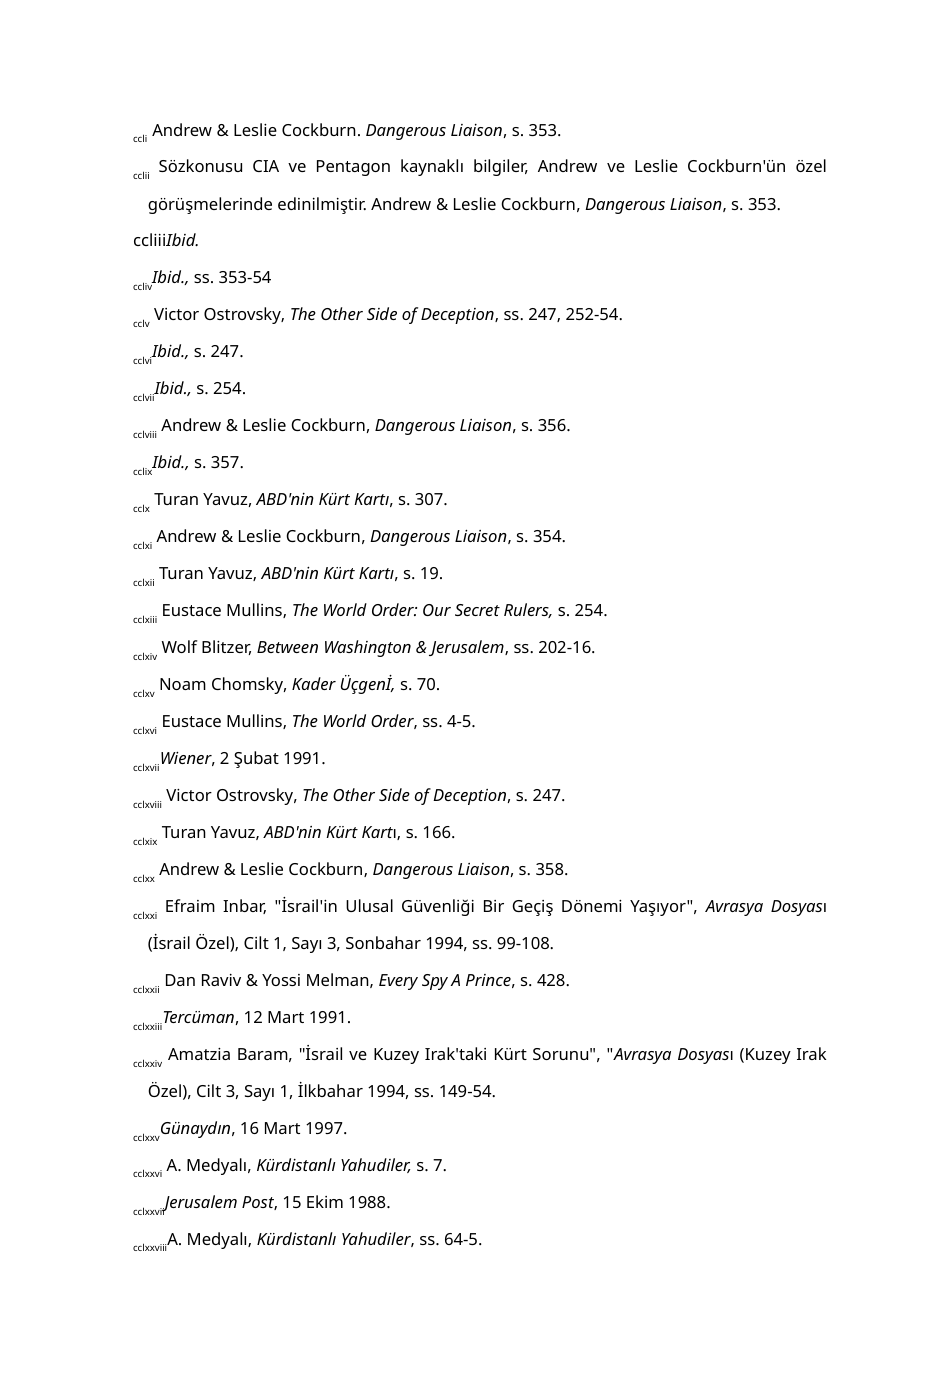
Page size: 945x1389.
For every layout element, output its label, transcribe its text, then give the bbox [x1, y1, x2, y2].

text Victor Ostrovsky, The Other Side of Deception, s. 247. [133, 784, 827, 821]
text Amatzia Baram, "İsrail ve Kuzey Irak'taki Kürt Sorunu", "Avrasya Dosyası (Kuzey Irak Özel), Cilt 3, Sayı 1, İlkbahar 1994, ss. 149-54. [133, 1043, 827, 1117]
text Dan Raviv & Yossi Melman, Every Spy A Prince, s. 428. [133, 969, 827, 1006]
text Ibid. [133, 229, 827, 266]
text Ibid., s. 254. [133, 377, 827, 414]
text Sözkonusu CIA ve Pentagon kaynaklı bilgiler, Andrew ve Leslie Cockburn'ün özel görüşmelerinde edinilmiştir. Andrew & Leslie Cockburn, Dangerous Liaison, s. 353. [133, 155, 827, 229]
text A. Medyalı, Kürdistanlı Yahudiler, s. 7. [133, 1153, 827, 1191]
text Andrew & Leslie Cockburn. Dangerous Liaison, s. 353. [133, 118, 827, 155]
text Turan Yavuz, ABD'nin Kürt Kartı, s. 307. [133, 488, 827, 525]
text Wiener, 2 Şubat 1991. [133, 747, 827, 784]
text Ibid., s. 247. [133, 340, 827, 377]
text Turan Yavuz, ABD'nin Kürt Kartı, s. 166. [133, 821, 827, 858]
text Ibid., s. 357. [133, 451, 827, 488]
text Jerusalem Post, 15 Ekim 1988. [133, 1191, 827, 1227]
text Tercüman, 12 Mart 1991. [133, 1006, 827, 1043]
text Victor Ostrovsky, The Other Side of Deception, ss. 247, 252-54. [133, 303, 827, 340]
text Andrew & Leslie Cockburn, Dangerous Liaison, s. 358. [133, 858, 827, 895]
text Eustace Mullins, The World Order, ss. 4-5. [133, 710, 827, 747]
text Andrew & Leslie Cockburn, Dangerous Liaison, s. 354. [133, 525, 827, 562]
text Ibid., ss. 353-54 [133, 266, 827, 303]
text Eustace Mullins, The World Order: Our Secret Rulers, s. 254. [133, 599, 827, 636]
text A. Medyalı, Kürdistanlı Yahudiler, ss. 64-5. [133, 1227, 827, 1264]
text Noam Chomsky, Kader Üçgenİ, s. 70. [133, 673, 827, 710]
text Wolf Blitzer, Between Washington & Jerusalem, ss. 202-16. [133, 636, 827, 673]
text Efraim Inbar, "İsrail'in Ulusal Güvenliği Bir Geçiş Dönemi Yaşıyor", Avrasya Dosyası (İsrail Özel), Cilt 1, Sayı 3, Sonbahar 1994, ss. 99-108. [133, 895, 827, 969]
text Andrew & Leslie Cockburn, Dangerous Liaison, s. 356. [133, 414, 827, 451]
text Turan Yavuz, ABD'nin Kürt Kartı, s. 19. [133, 562, 827, 599]
text Günaydın, 16 Mart 1997. [133, 1117, 827, 1153]
